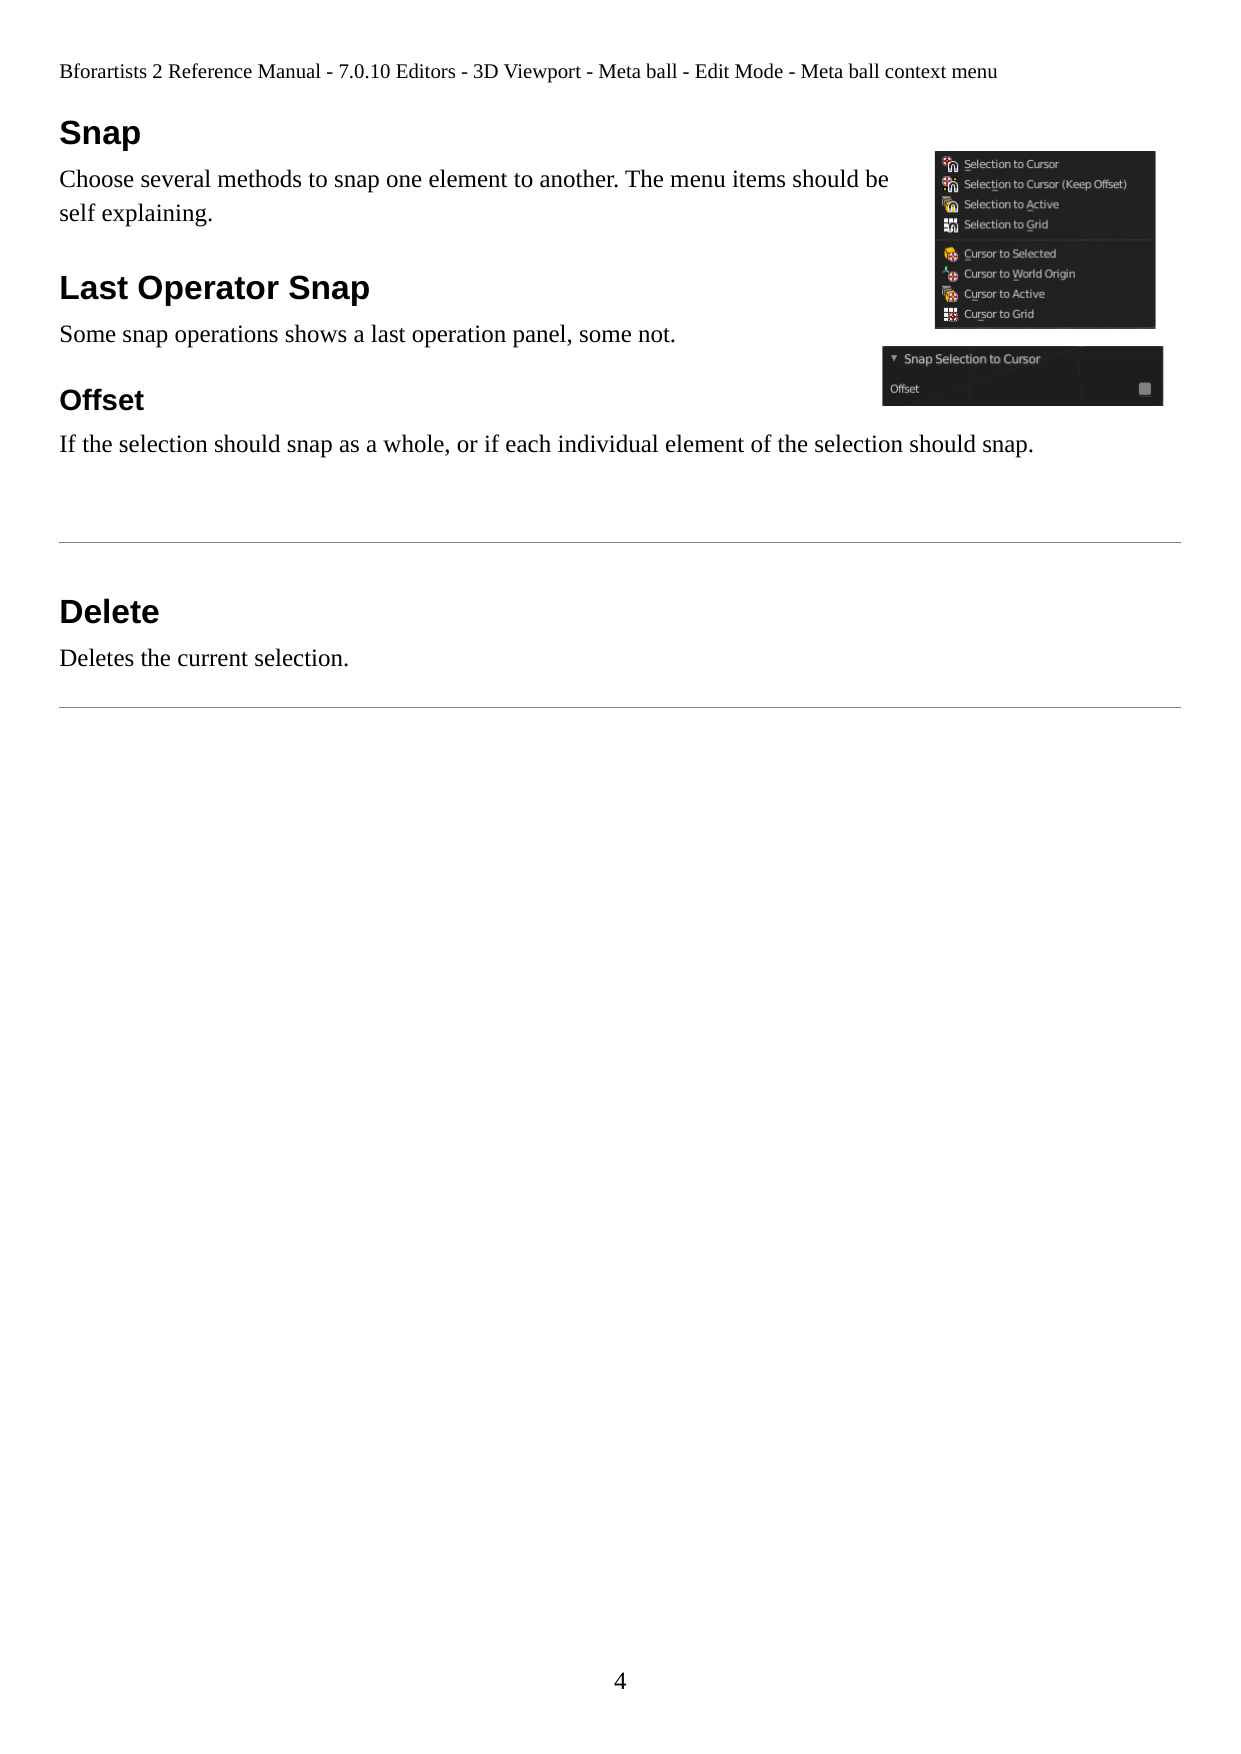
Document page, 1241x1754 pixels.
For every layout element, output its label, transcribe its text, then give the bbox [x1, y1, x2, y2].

text Some snap operations shows a last operation panel, some not. [59, 319, 1181, 348]
subtitle Delete [59, 592, 1181, 631]
text If the selection should snap as a whole, or if each individual element of the selection should snap. [59, 429, 1181, 458]
text Choose several methods to snap one element to another. The menu items should be self explaining. [59, 164, 934, 227]
subtitle [1156, 268, 1181, 307]
subtitle Snap [59, 113, 1181, 151]
text Deletes the current selection. [59, 643, 1181, 672]
subtitle Offset [59, 383, 1181, 417]
picture [934, 151, 1156, 329]
picture [882, 346, 1164, 406]
subtitle Last Operator Snap [59, 268, 934, 307]
